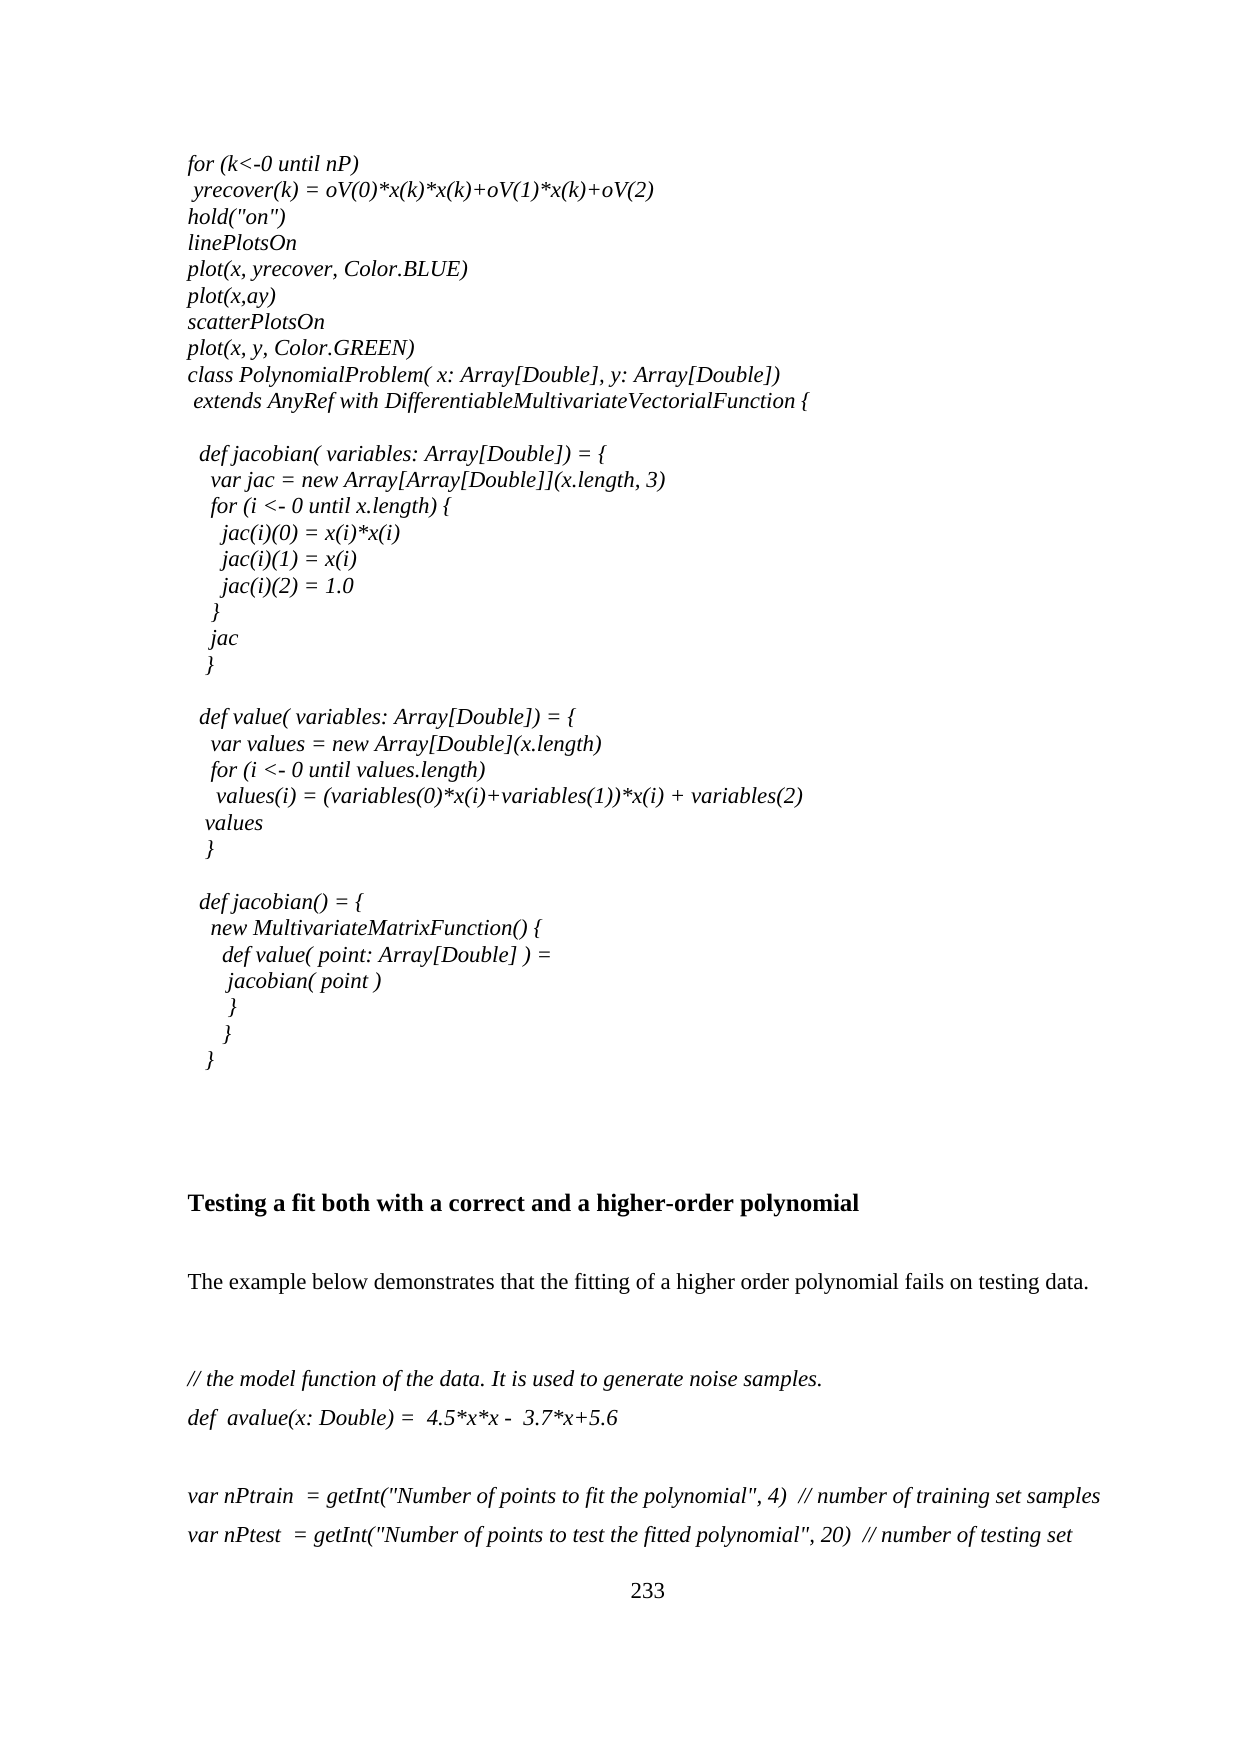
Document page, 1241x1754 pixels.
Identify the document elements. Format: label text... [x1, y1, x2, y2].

text } [187, 1046, 1108, 1072]
text hold("on") [187, 203, 1108, 229]
text var nPtrain = getInt("Number of points to fit the polynomial", 4) // number of training set samples [187, 1482, 1108, 1508]
text The example below demonstrates that the fitting of a higher order polynomial fails on testing data. [187, 1268, 1108, 1294]
text var jac = new Array[Array[Double]](x.length, 3) [187, 466, 1108, 493]
text jac(i)(2) = 1.0 [187, 572, 1108, 598]
text jac [187, 624, 1108, 651]
text } [187, 1020, 1108, 1046]
text class PolynomialProblem( x: Array[Double], y: Array[Double]) [187, 361, 1108, 387]
text yrecover(k) = oV(0)*x(k)*x(k)+oV(1)*x(k)+oV(2) [187, 176, 1108, 203]
text values [187, 809, 1108, 835]
text var values = new Array[Double](x.length) [187, 730, 1108, 756]
text jacobian( point ) [187, 967, 1108, 993]
text values(i) = (variables(0)*x(i)+variables(1))*x(i) + variables(2) [187, 782, 1108, 809]
text def jacobian() = { [187, 888, 1108, 914]
text extends AnyRef with DifferentiableMultivariateVectorialFunction { [187, 387, 1108, 413]
text for (k<-0 until nP) [187, 150, 1108, 176]
text jac(i)(1) = x(i) [187, 545, 1108, 572]
text def value( point: Array[Double] ) = [187, 941, 1108, 967]
text linePlotsOn [187, 229, 1108, 255]
text plot(x, yrecover, Color.BLUE) [187, 255, 1108, 282]
text for (i <- 0 until values.length) [187, 756, 1108, 782]
text jac(i)(0) = x(i)*x(i) [187, 519, 1108, 545]
text def value( variables: Array[Double]) = { [187, 703, 1108, 730]
text def jacobian( variables: Array[Double]) = { [187, 440, 1108, 466]
text } [187, 598, 1108, 624]
text } [187, 835, 1108, 862]
text } [187, 993, 1108, 1020]
text plot(x,ay) [187, 282, 1108, 308]
text var nPtest = getInt("Number of points to test the fitted polynomial", 20) // number of testing set [187, 1521, 1108, 1547]
text plot(x, y, Color.GREEN) [187, 334, 1108, 361]
text Testing a fit both with a correct and a higher-order polynomial [187, 1188, 1108, 1217]
text def avalue(x: Double) = 4.5*x*x - 3.7*x+5.6 [187, 1404, 1108, 1431]
text for (i <- 0 until x.length) { [187, 493, 1108, 519]
text } [187, 651, 1108, 677]
text new MultivariateMatrixFunction() { [187, 914, 1108, 941]
text scatterPlotsOn [187, 308, 1108, 334]
text // the model function of the data. It is used to generate noise samples. [187, 1365, 1108, 1392]
